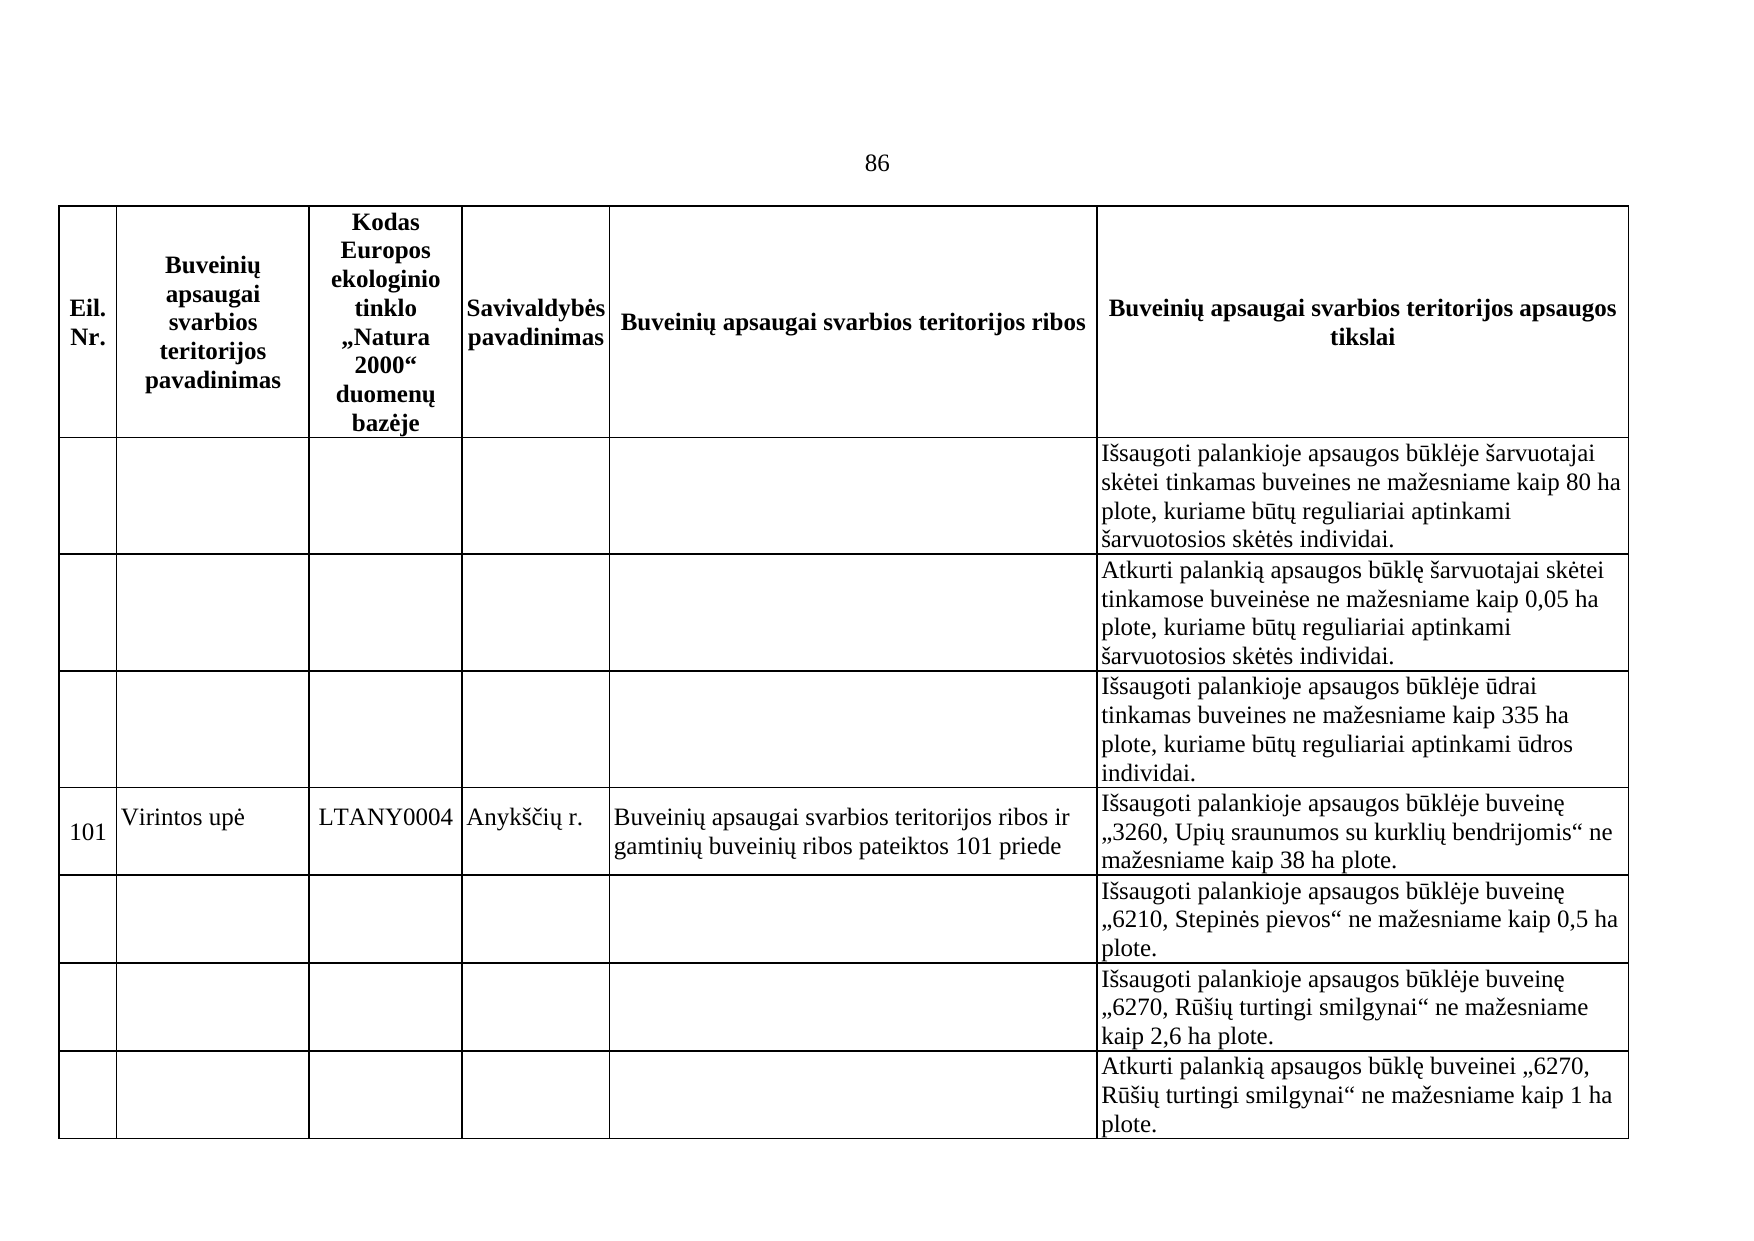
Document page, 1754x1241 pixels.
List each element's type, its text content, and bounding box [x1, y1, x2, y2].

table_cell [463, 672, 609, 786]
table_header Kodas Europos ekologinio tinklo „Natura 2000“ duomenų bazėje [310, 207, 461, 437]
table_cell LTANY0004 [310, 788, 461, 874]
table_cell [310, 1052, 461, 1138]
table_cell Atkurti palankią apsaugos būklę buveinei „6270, Rūšių turtingi smilgynai“ ne mažesniame kaip 1 ha plote. [1098, 1052, 1628, 1138]
table_header Buveinių apsaugai svarbios teritorijos pavadinimas [117, 207, 308, 437]
table_cell Išsaugoti palankioje apsaugos būklėje ūdrai tinkamas buveines ne mažesniame kaip 335 ha plote, kuriame būtų reguliariai aptinkami ūdros individai. [1098, 672, 1628, 786]
table_cell [117, 964, 308, 1050]
table_cell [610, 964, 1096, 1050]
table_cell [463, 438, 609, 553]
table_cell Išsaugoti palankioje apsaugos būklėje buveinę „3260, Upių sraunumos su kurklių bendrijomis“ ne mažesniame kaip 38 ha plote. [1098, 788, 1628, 874]
table_cell [310, 964, 461, 1050]
table_cell [117, 438, 308, 553]
table_header Savivaldybės pavadinimas [463, 207, 609, 437]
table_header Buveinių apsaugai svarbios teritorijos apsaugos tikslai [1098, 207, 1628, 437]
table_cell [463, 876, 609, 962]
table_cell [117, 1052, 308, 1138]
table_cell [60, 438, 116, 553]
table_cell [610, 1052, 1096, 1138]
table_cell [60, 555, 116, 670]
table_cell [310, 438, 461, 553]
table_cell [117, 555, 308, 670]
table_header Eil. Nr. [60, 207, 116, 437]
table_header Buveinių apsaugai svarbios teritorijos ribos [610, 207, 1096, 437]
table_cell [60, 964, 116, 1050]
table_cell [463, 1052, 609, 1138]
table_cell [610, 672, 1096, 786]
table_cell [463, 555, 609, 670]
table_cell [610, 876, 1096, 962]
table_cell [117, 876, 308, 962]
table_cell [463, 964, 609, 1050]
table_cell [310, 555, 461, 670]
table_cell [310, 672, 461, 786]
table_cell 101 [60, 788, 116, 874]
table_cell Išsaugoti palankioje apsaugos būklėje buveinę „6210, Stepinės pievos“ ne mažesniame kaip 0,5 ha plote. [1098, 876, 1628, 962]
table_cell [310, 876, 461, 962]
table_cell [60, 672, 116, 786]
table_cell [610, 555, 1096, 670]
table_cell [60, 876, 116, 962]
table_cell Atkurti palankią apsaugos būklę šarvuotajai skėtei tinkamose buveinėse ne mažesniame kaip 0,05 ha plote, kuriame būtų reguliariai aptinkami šarvuotosios skėtės individai. [1098, 555, 1628, 670]
table_cell Virintos upė [117, 788, 308, 874]
table_cell [610, 438, 1096, 553]
table_cell [60, 1052, 116, 1138]
table_cell [117, 672, 308, 786]
table_cell Buveinių apsaugai svarbios teritorijos ribos ir gamtinių buveinių ribos pateiktos 101 priede [610, 788, 1096, 874]
table_cell Anykščių r. [463, 788, 609, 874]
table_cell Išsaugoti palankioje apsaugos būklėje buveinę „6270, Rūšių turtingi smilgynai“ ne mažesniame kaip 2,6 ha plote. [1098, 964, 1628, 1050]
table_cell Išsaugoti palankioje apsaugos būklėje šarvuotajai skėtei tinkamas buveines ne mažesniame kaip 80 ha plote, kuriame būtų reguliariai aptinkami šarvuotosios skėtės individai. [1098, 438, 1628, 553]
